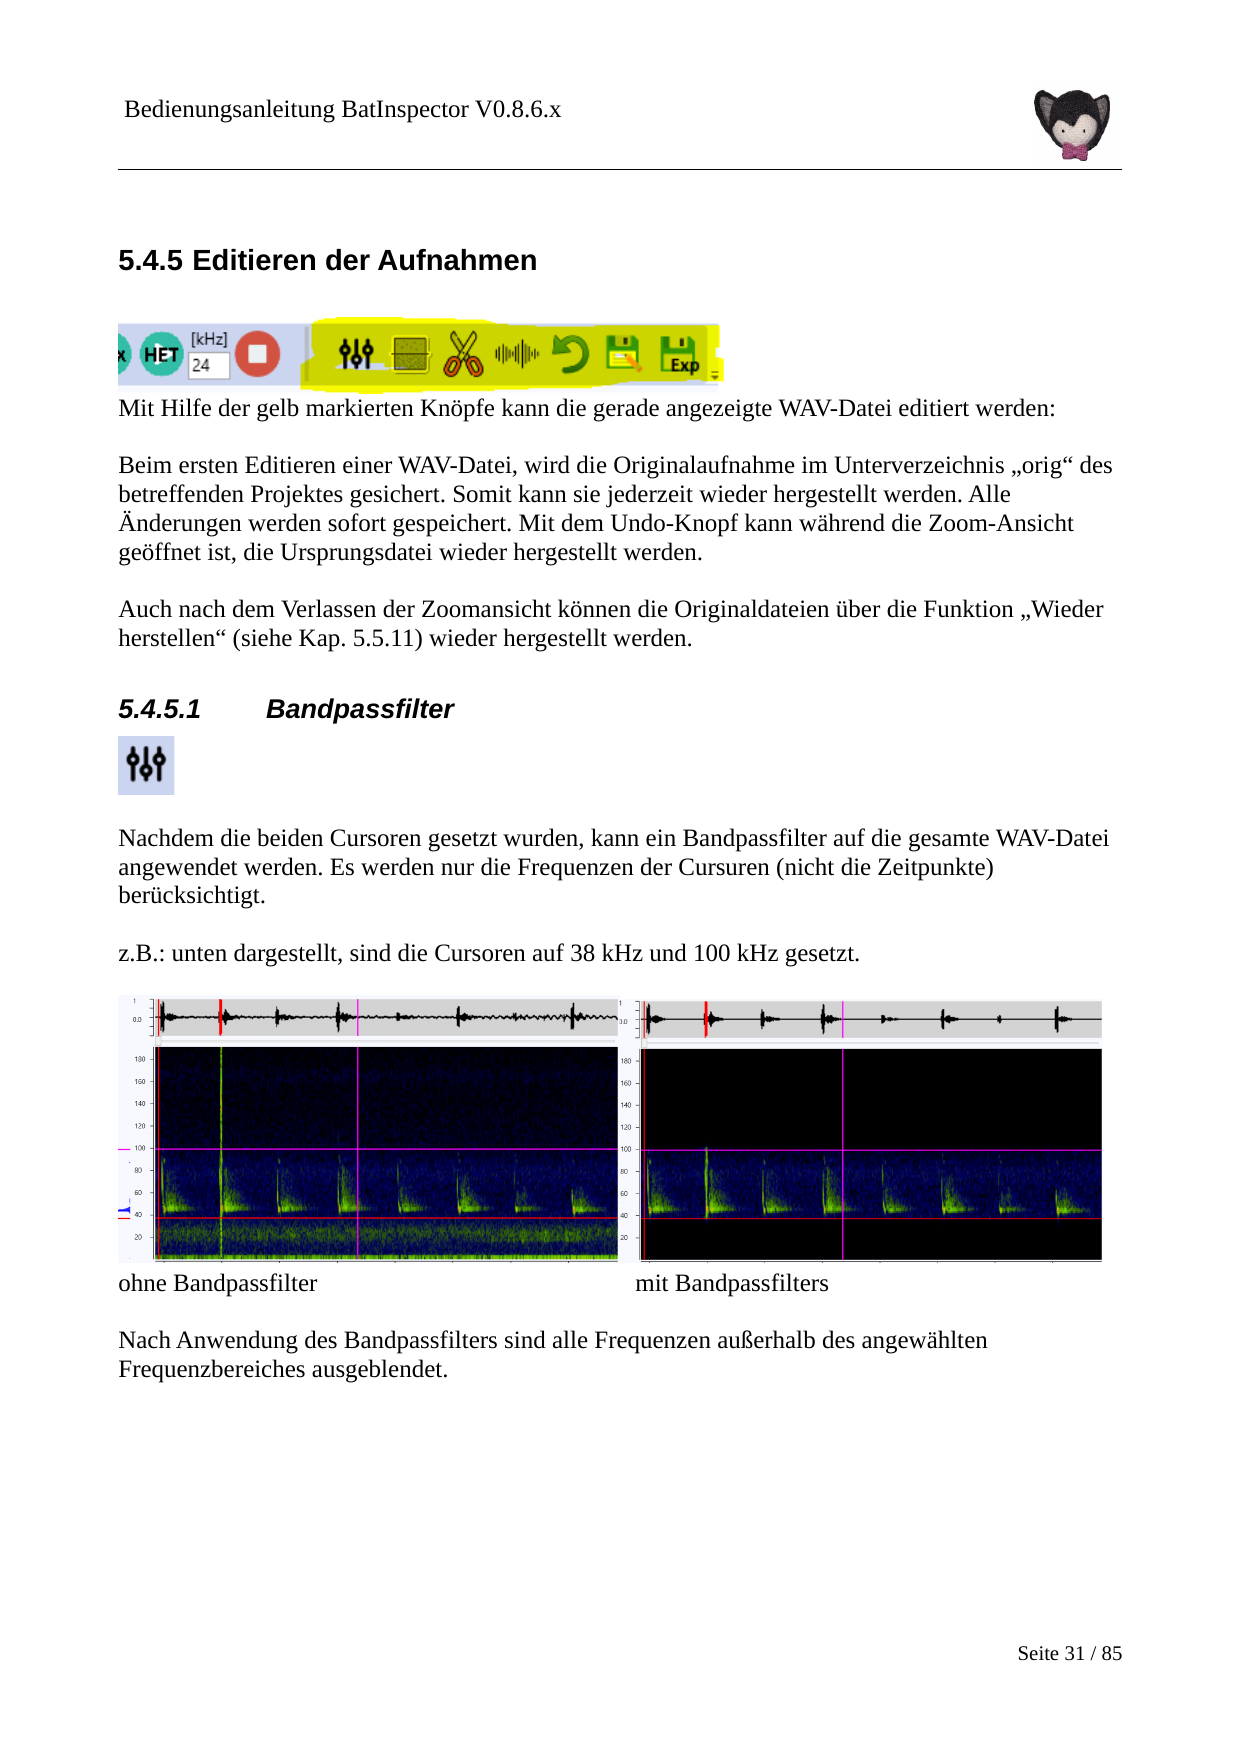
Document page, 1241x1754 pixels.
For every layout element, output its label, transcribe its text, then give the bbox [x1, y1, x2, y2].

text Nachdem die beiden Cursoren gesetzt wurden, kann ein Bandpassfilter auf die gesamte WAV-Datei angewendet werden. Es werden nur die Frequenzen der Cursuren (nicht die Zeitpunkte) berücksichtigt. [118, 823, 1122, 909]
text Mit Hilfe der gelb markierten Knöpfe kann die gerade angezeigte WAV-Datei editiert werden: [118, 393, 1122, 422]
text Beim ersten Editieren einer WAV-Datei, wird die Originalaufnahme im Unterverzeichnis „orig“ des betreffenden Projektes gesichert. Somit kann sie jederzeit wieder hergestellt werden. Alle Änderungen werden sofort gespeichert. Mit dem Undo-Knopf kann während die Zoom-Ansicht geöffnet ist, die Ursprungsdatei wieder hergestellt werden. [118, 451, 1122, 566]
text z.B.: unten dargestellt, sind die Cursoren auf 38 kHz und 100 kHz gesetzt. [118, 938, 1122, 967]
picture [118, 736, 175, 795]
picture [118, 317, 724, 394]
picture [1030, 80, 1119, 169]
subtitle Bandpassfilter [118, 693, 1122, 724]
text Auch nach dem Verlassen der Zoomansicht können die Originaldateien über die Funktion „Wieder herstellen“ (siehe Kap. 5.5.11) wieder hergestellt werden. [118, 594, 1122, 652]
picture [118, 995, 1103, 1263]
text Nach Anwendung des Bandpassfilters sind alle Frequenzen außerhalb des angewählten Frequenzbereiches ausgeblendet. [118, 1325, 1122, 1383]
subtitle Editieren der Aufnahmen [118, 243, 1122, 276]
text ohne Bandpassfilter mit Bandpassfilters [118, 1268, 1122, 1297]
